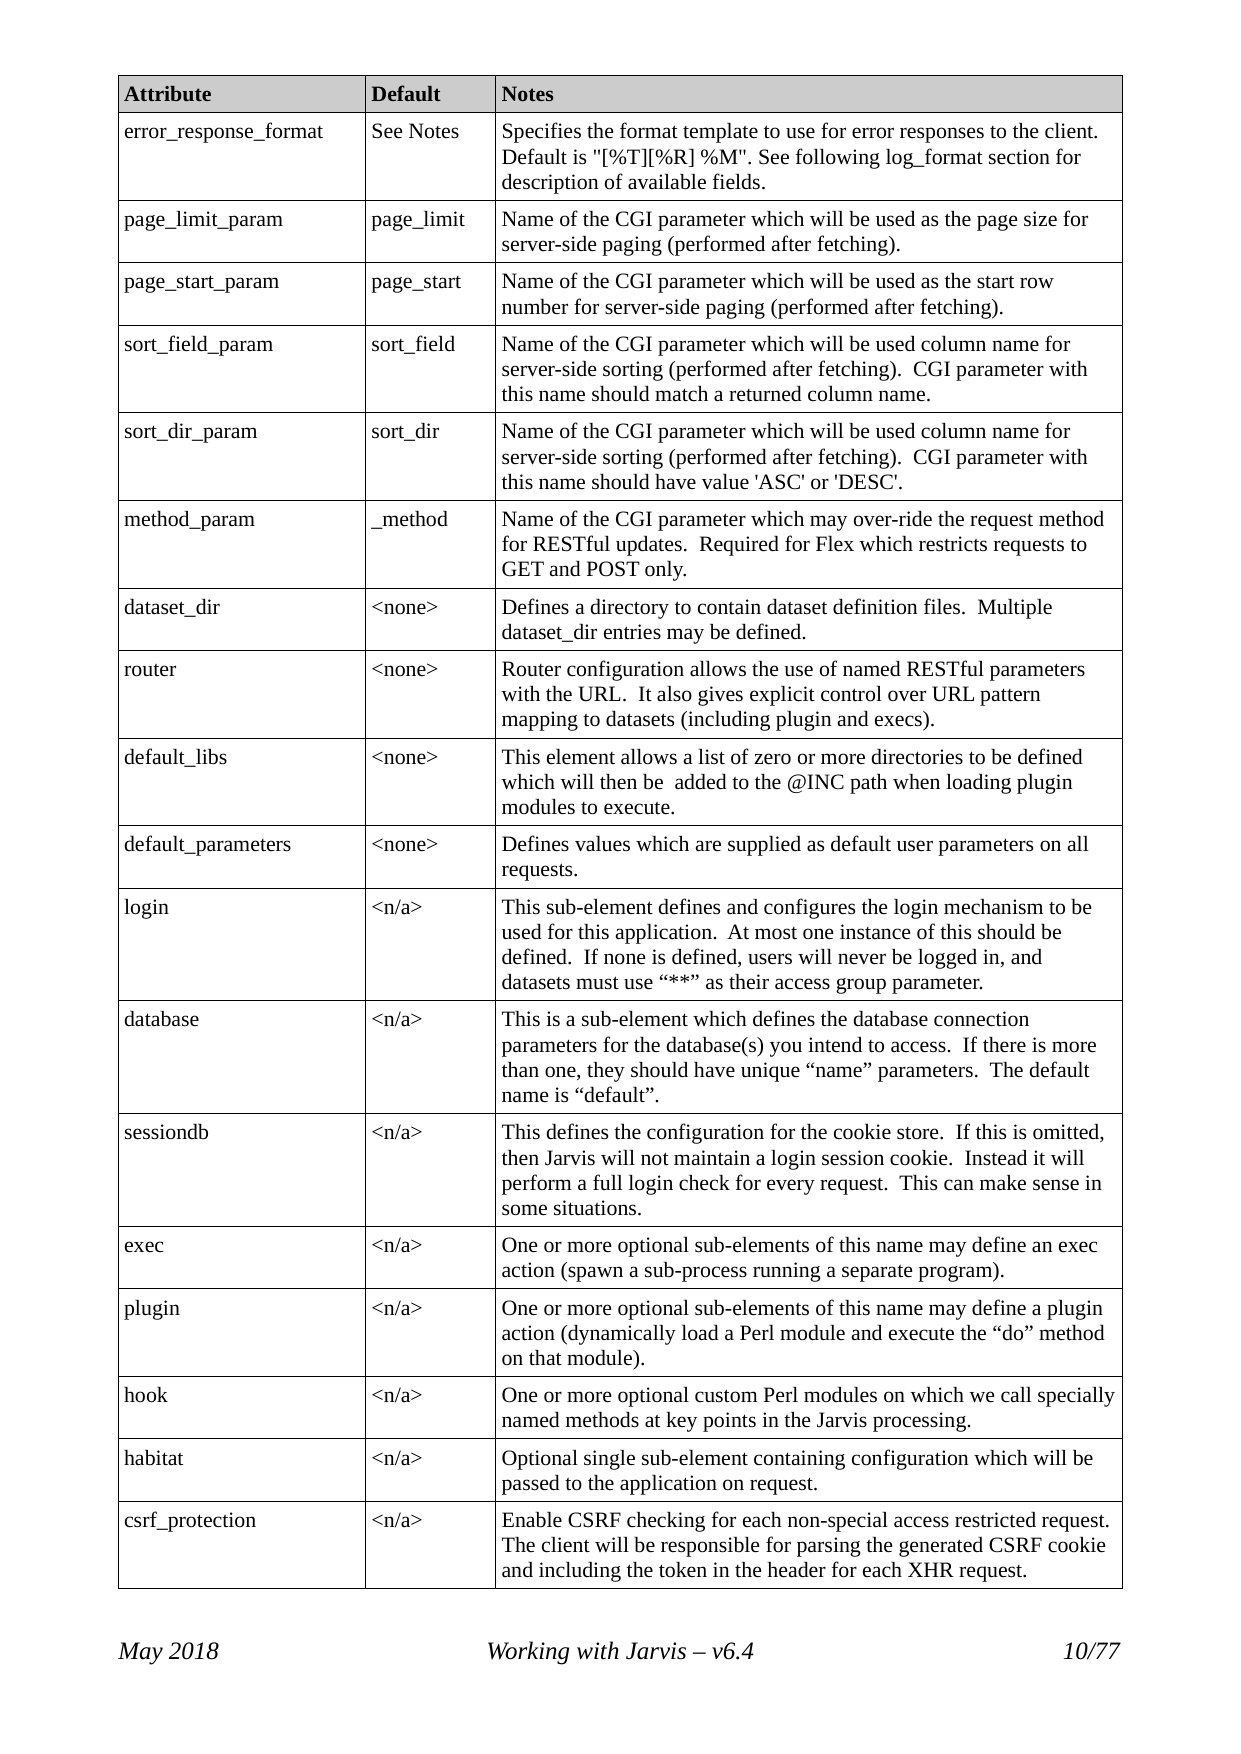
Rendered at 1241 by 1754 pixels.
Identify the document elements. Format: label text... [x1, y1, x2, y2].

table_cell sort_dir [366, 413, 495, 500]
table_cell sort_field_param [119, 326, 365, 412]
table_cell Name of the CGI parameter which will be used as the page size for server-side paging (performed after fetching). [496, 201, 1122, 262]
table_cell <n/a> [366, 1377, 495, 1438]
table_cell page_limit [366, 201, 495, 262]
table_cell This sub-element defines and configures the login mechanism to be used for this application. At most one instance of this should be defined. If none is defined, users will never be logged in, and datasets must use “**” as their access group parameter. [496, 889, 1122, 1000]
table_header Default [366, 76, 495, 112]
table_cell exec [119, 1227, 365, 1288]
table_cell <none> [366, 589, 495, 650]
table_cell plugin [119, 1289, 365, 1376]
table_cell sort_field [366, 326, 495, 412]
table_cell <none> [366, 739, 495, 825]
table_cell router [119, 651, 365, 737]
table_cell <none> [366, 651, 495, 737]
table_cell method_param [119, 501, 365, 587]
table_cell login [119, 889, 365, 1000]
table_cell Specifies the format template to use for error responses to the client. Default is "[%T][%R] %M". See following log_format section for description of available fields. [496, 113, 1122, 200]
table_cell This defines the configuration for the cookie store. If this is omitted, then Jarvis will not maintain a login session cookie. Instead it will perform a full login check for every request. This can make sense in some situations. [496, 1114, 1122, 1226]
table_header Notes [496, 76, 1122, 112]
table_cell database [119, 1001, 365, 1113]
table_cell Defines a directory to contain dataset definition files. Multiple dataset_dir entries may be defined. [496, 589, 1122, 650]
table_cell Name of the CGI parameter which will be used column name for server-side sorting (performed after fetching). CGI parameter with this name should match a returned column name. [496, 326, 1122, 412]
table_cell Name of the CGI parameter which will be used as the start row number for server-side paging (performed after fetching). [496, 263, 1122, 324]
table_cell dataset_dir [119, 589, 365, 650]
table_cell One or more optional sub-elements of this name may define a plugin action (dynamically load a Perl module and execute the “do” method on that module). [496, 1289, 1122, 1376]
table_cell <none> [366, 826, 495, 887]
table_cell default_libs [119, 739, 365, 825]
table_cell <n/a> [366, 889, 495, 1000]
table_cell error_response_format [119, 113, 365, 200]
table_cell Optional single sub-element containing configuration which will be passed to the application on request. [496, 1439, 1122, 1501]
table_cell One or more optional sub-elements of this name may define an exec action (spawn a sub-process running a separate program). [496, 1227, 1122, 1288]
table_cell sessiondb [119, 1114, 365, 1226]
table_cell sort_dir_param [119, 413, 365, 500]
table_cell This is a sub-element which defines the database connection parameters for the database(s) you intend to access. If there is more than one, they should have unique “name” parameters. The default name is “default”. [496, 1001, 1122, 1113]
table_cell page_limit_param [119, 201, 365, 262]
table_header Attribute [119, 76, 365, 112]
table_cell Defines values which are supplied as default user parameters on all requests. [496, 826, 1122, 887]
table_cell <n/a> [366, 1001, 495, 1113]
table_cell Name of the CGI parameter which will be used column name for server-side sorting (performed after fetching). CGI parameter with this name should have value 'ASC' or 'DESC'. [496, 413, 1122, 500]
table_cell See Notes [366, 113, 495, 200]
table_cell habitat [119, 1439, 365, 1501]
table_cell Enable CSRF checking for each non-special access restricted request. The client will be responsible for parsing the generated CSRF cookie and including the token in the header for each XHR request. [496, 1502, 1122, 1588]
table_cell page_start_param [119, 263, 365, 324]
table_cell <n/a> [366, 1114, 495, 1226]
table_cell page_start [366, 263, 495, 324]
table_cell csrf_protection [119, 1502, 365, 1588]
table_cell Router configuration allows the use of named RESTful parameters with the URL. It also gives explicit control over URL pattern mapping to datasets (including plugin and execs). [496, 651, 1122, 737]
table_cell hook [119, 1377, 365, 1438]
table_cell default_parameters [119, 826, 365, 887]
table_cell <n/a> [366, 1502, 495, 1588]
table_cell One or more optional custom Perl modules on which we call specially named methods at key points in the Jarvis processing. [496, 1377, 1122, 1438]
table_cell Name of the CGI parameter which may over-ride the request method for RESTful updates. Required for Flex which restricts requests to GET and POST only. [496, 501, 1122, 587]
table_cell <n/a> [366, 1289, 495, 1376]
table_cell <n/a> [366, 1439, 495, 1501]
table_cell _method [366, 501, 495, 587]
table_cell This element allows a list of zero or more directories to be defined which will then be added to the @INC path when loading plugin modules to execute. [496, 739, 1122, 825]
table_cell <n/a> [366, 1227, 495, 1288]
